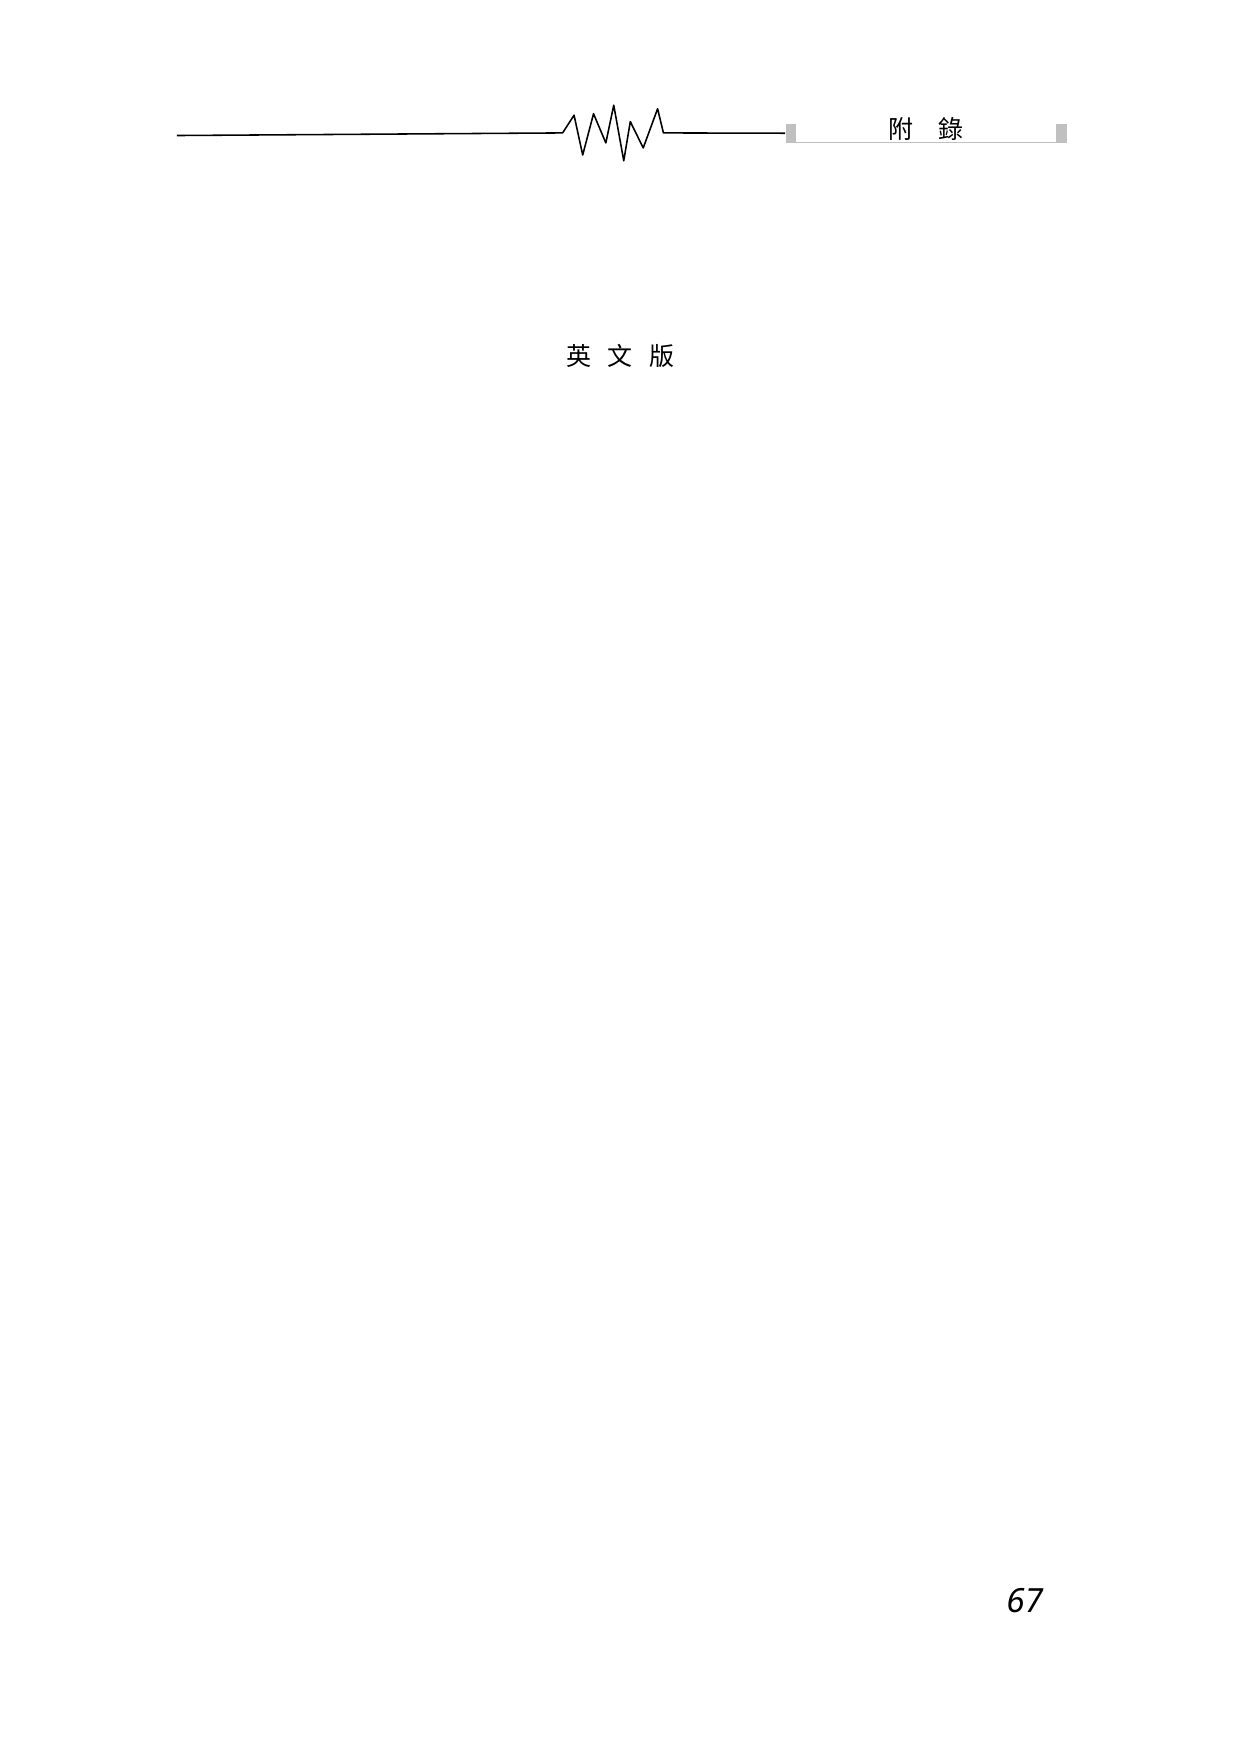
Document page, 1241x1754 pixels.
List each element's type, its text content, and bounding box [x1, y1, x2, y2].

text 英文版 [183, 313, 1058, 375]
